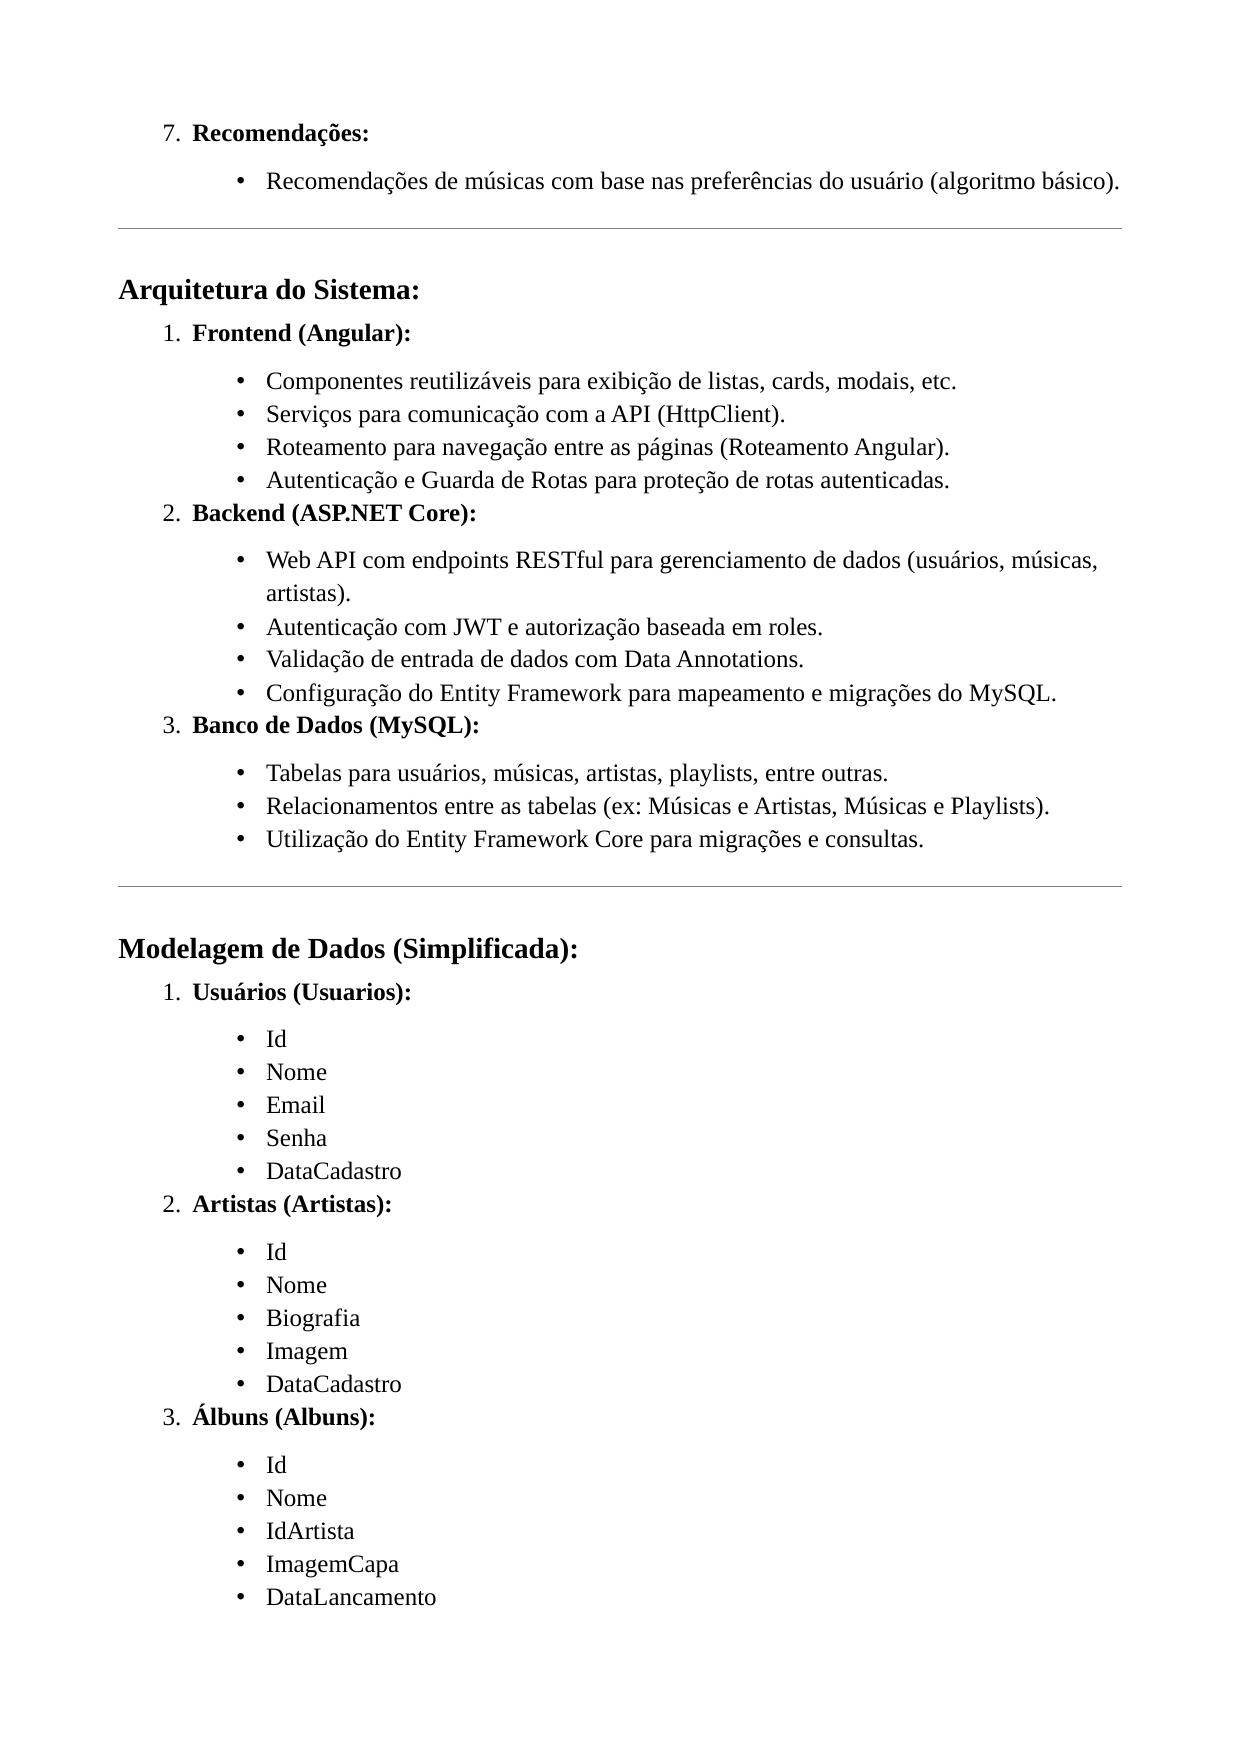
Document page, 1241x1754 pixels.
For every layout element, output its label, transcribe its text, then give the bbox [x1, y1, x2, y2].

subtitle Modelagem de Dados (Simplificada): [118, 931, 1122, 964]
list Álbuns (Albuns): [162, 1402, 1122, 1431]
list Web API com endpoints RESTful para gerenciamento de dados (usuários, músicas, artistas). [236, 546, 1122, 607]
list Senha [236, 1123, 1122, 1152]
list Relacionamentos entre as tabelas (ex: Músicas e Artistas, Músicas e Playlists). [236, 791, 1122, 820]
list Nome [236, 1483, 1122, 1512]
list Imagem [236, 1336, 1122, 1365]
list DataCadastro [236, 1156, 1122, 1185]
list Recomendações de músicas com base nas preferências do usuário (algoritmo básico). [236, 166, 1122, 194]
list Utilização do Entity Framework Core para migrações e consultas. [236, 824, 1122, 853]
list Tabelas para usuários, músicas, artistas, playlists, entre outras. [236, 758, 1122, 787]
list Autenticação e Guarda de Rotas para proteção de rotas autenticadas. [236, 465, 1122, 494]
list IdArtista [236, 1516, 1122, 1544]
list Email [236, 1090, 1122, 1119]
list Configuração do Entity Framework para mapeamento e migrações do MySQL. [236, 678, 1122, 706]
list Componentes reutilizáveis para exibição de listas, cards, modais, etc. [236, 366, 1122, 394]
list Id [236, 1024, 1122, 1053]
list Frontend (Angular): [162, 318, 1122, 347]
list Artistas (Artistas): [162, 1189, 1122, 1218]
list Serviços para comunicação com a API (HttpClient). [236, 399, 1122, 428]
list Id [236, 1237, 1122, 1266]
subtitle Arquitetura do Sistema: [118, 272, 1122, 306]
list Recomendações: [162, 118, 1122, 147]
list Nome [236, 1270, 1122, 1299]
list ImagemCapa [236, 1549, 1122, 1578]
list Roteamento para navegação entre as páginas (Roteamento Angular). [236, 432, 1122, 461]
list Nome [236, 1057, 1122, 1086]
list DataCadastro [236, 1369, 1122, 1398]
list Autenticação com JWT e autorização baseada em roles. [236, 612, 1122, 640]
list Usuários (Usuarios): [162, 977, 1122, 1006]
list Backend (ASP.NET Core): [162, 498, 1122, 527]
list Id [236, 1450, 1122, 1478]
list DataLancamento [236, 1582, 1122, 1611]
list Validação de entrada de dados com Data Annotations. [236, 644, 1122, 673]
list Banco de Dados (MySQL): [162, 711, 1122, 739]
list Biografia [236, 1303, 1122, 1332]
